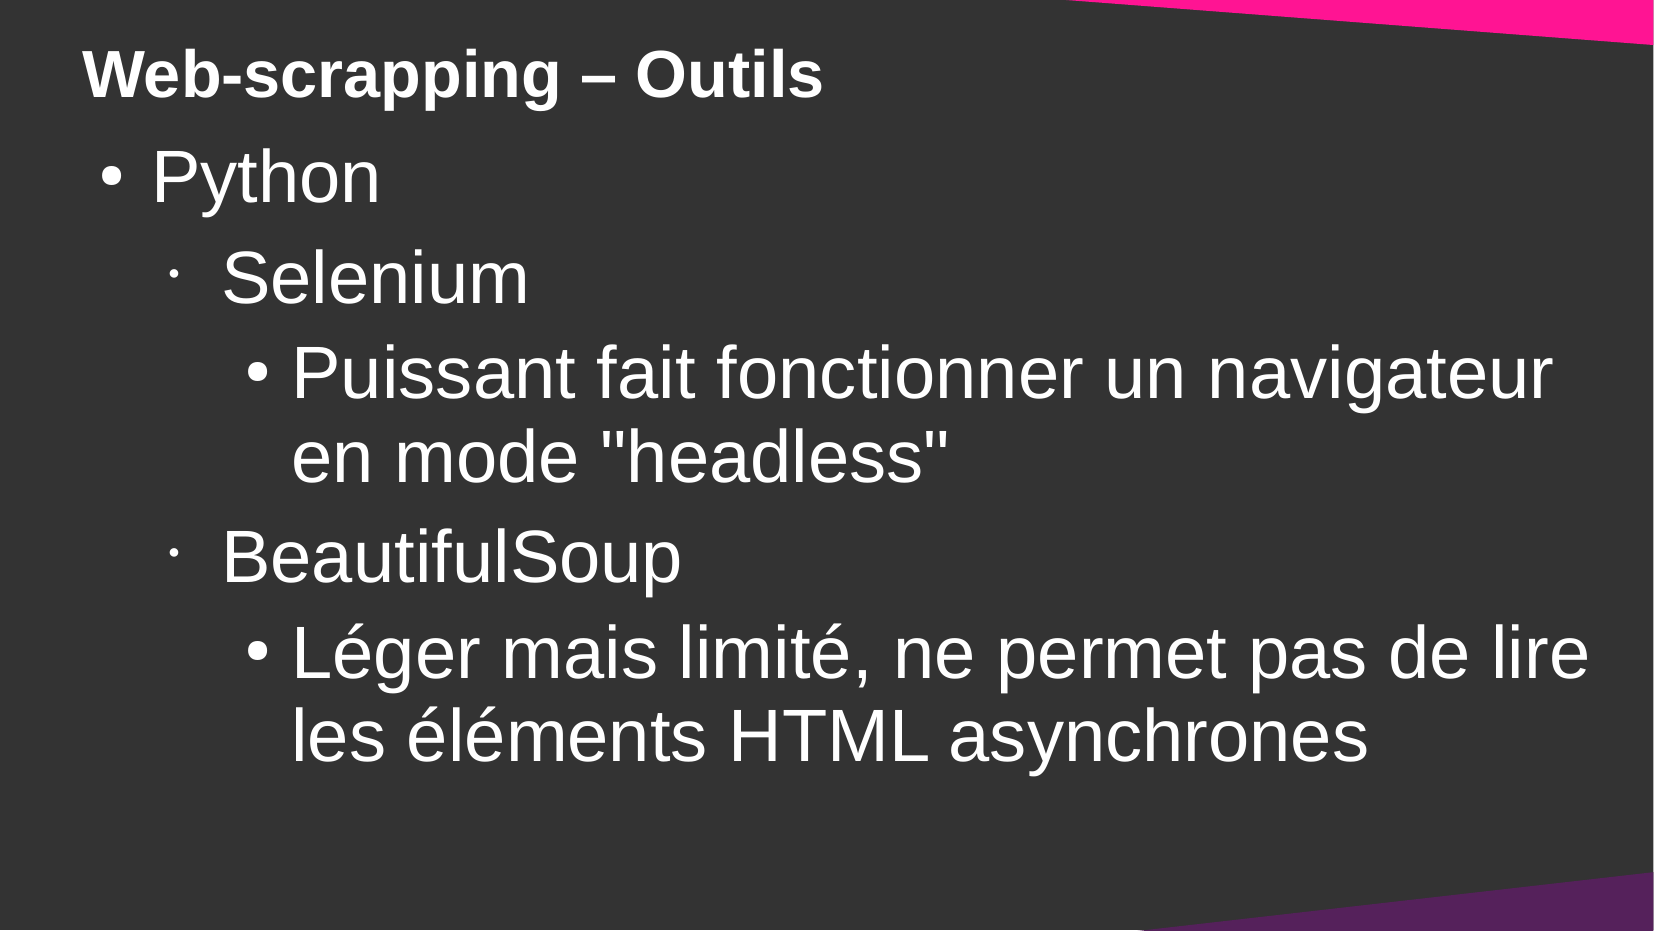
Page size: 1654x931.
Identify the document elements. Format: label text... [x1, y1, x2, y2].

list Python Selenium Puissant fait fonctionner un navigateur en mode "headless" BeautifulSoup Léger mais limité, ne permet pas de lire les éléments HTML asynchrones [80, 135, 1620, 780]
text_box [1066, 0, 1654, 46]
text_box [1137, 872, 1654, 931]
title Web-scrapping – Outils [82, 37, 1571, 122]
